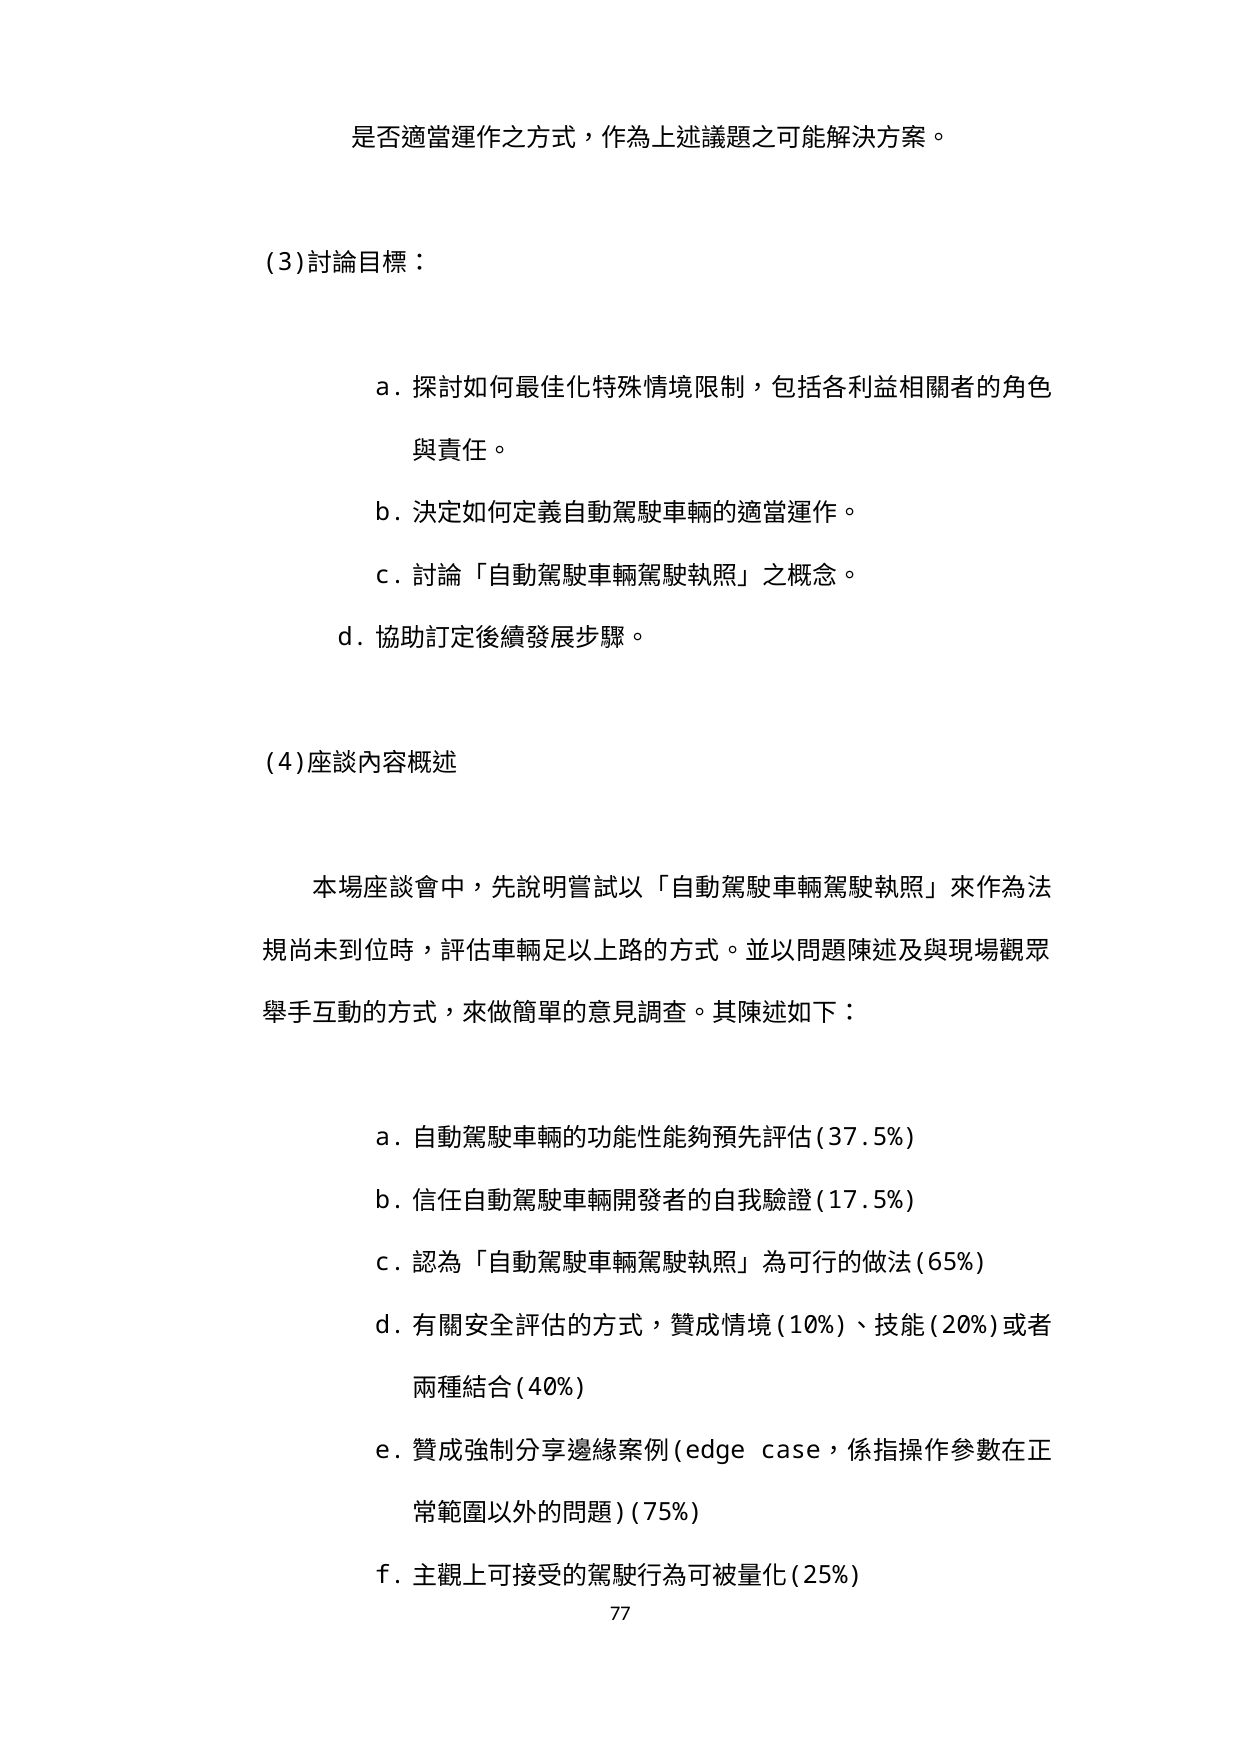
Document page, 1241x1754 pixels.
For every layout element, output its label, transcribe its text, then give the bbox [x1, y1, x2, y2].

list 信任自動駕駛車輛開發者的自我驗證(17.5%) [375, 1157, 1053, 1219]
list 有關安全評估的方式，贊成情境(10%)、技能(20%)或者兩種結合(40%) [375, 1282, 1053, 1407]
list 主觀上可接受的駕駛行為可被量化(25%) [375, 1532, 1053, 1594]
list 協助訂定後續發展步驟。 [337, 594, 1053, 657]
list 認為「自動駕駛車輛駕駛執照」為可行的做法(65%) [375, 1219, 1053, 1282]
list 探討如何最佳化特殊情境限制，包括各利益相關者的角色與責任。 [375, 344, 1053, 469]
list 討論「自動駕駛車輛駕駛執照」之概念。 [375, 532, 1053, 594]
list 決定如何定義自動駕駛車輛的適當運作。 [375, 469, 1053, 532]
list 討論目標： [262, 219, 1053, 282]
text 本場座談會中，先說明嘗試以「自動駕駛車輛駕駛執照」來作為法規尚未到位時，評估車輛足以上路的方式。並以問題陳述及與現場觀眾舉手互動的方式，來做簡單的意見調查。其陳述如下： [262, 844, 1053, 1032]
list 是否適當運作之方式，作為上述議題之可能解決方案。 [262, 94, 1053, 157]
list 贊成強制分享邊緣案例(edge case，係指操作參數在正常範圍以外的問題)(75%) [375, 1407, 1053, 1532]
list 自動駕駛車輛的功能性能夠預先評估(37.5%) [375, 1094, 1053, 1157]
list 座談內容概述 [262, 719, 1053, 782]
